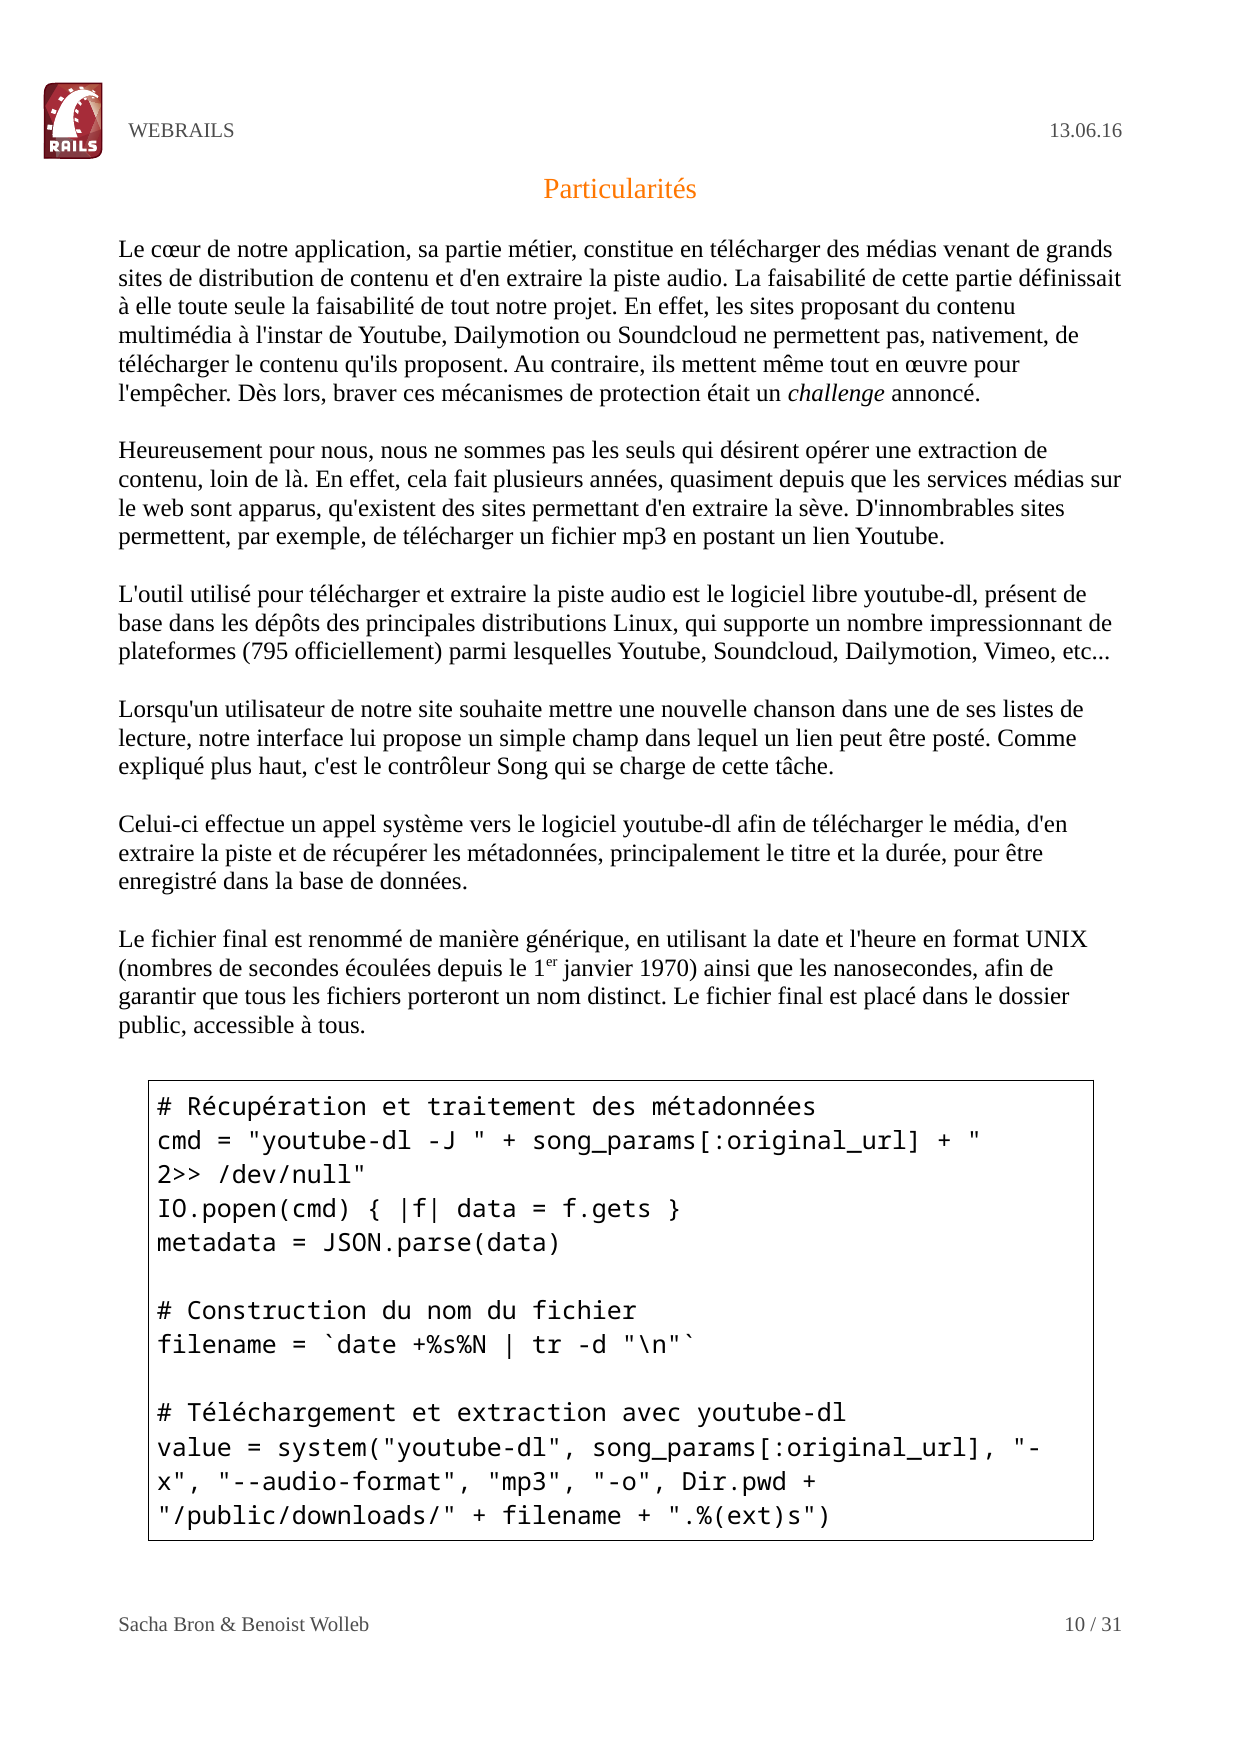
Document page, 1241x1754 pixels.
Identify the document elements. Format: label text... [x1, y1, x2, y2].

text IO.popen(cmd) { |f| data = f.gets } [157, 1191, 1084, 1225]
text cmd = "youtube-dl -J " + song_params[:original_url] + " 2>> /dev/null" [157, 1123, 1084, 1191]
text Le fichier final est renommé de manière générique, en utilisant la date et l'heure en format UNIX (nombres de secondes écoulées depuis le 1er janvier 1970) ainsi que les nanosecondes, afin de garantir que tous les fichiers porteront un nom distinct. Le fichier final est placé dans le dossier public, accessible à tous. [118, 924, 1122, 1039]
text value = system("youtube-dl", song_params[:original_url], "-x", "--audio-format", "mp3", "-o", Dir.pwd + "/public/downloads/" + filename + ".%(ext)s") [157, 1429, 1084, 1531]
subtitle Particularités [118, 172, 1122, 205]
text metadata = JSON.parse(data) [157, 1225, 1084, 1259]
text L'outil utilisé pour télécharger et extraire la piste audio est le logiciel libre youtube-dl, présent de base dans les dépôts des principales distributions Linux, qui supporte un nombre impressionnant de plateformes (795 officiellement) parmi lesquelles Youtube, Soundcloud, Dailymotion, Vimeo, etc... [118, 579, 1122, 665]
text Celui-ci effectue un appel système vers le logiciel youtube-dl afin de télécharger le média, d'en extraire la piste et de récupérer les métadonnées, principalement le titre et la durée, pour être enregistré dans la base de données. [118, 809, 1122, 895]
text # Récupération et traitement des métadonnées [157, 1088, 1084, 1123]
text Le cœur de notre application, sa partie métier, constitue en télécharger des médias venant de grands sites de distribution de contenu et d'en extraire la piste audio. La faisabilité de cette partie définissait à elle toute seule la faisabilité de tout notre projet. En effet, les sites proposant du contenu multimédia à l'instar de Youtube, Dailymotion ou Soundcloud ne permettent pas, nativement, de télécharger le contenu qu'ils proposent. Au contraire, ils mettent même tout en œuvre pour l'empêcher. Dès lors, braver ces mécanismes de protection était un challenge annoncé. [118, 234, 1122, 406]
text filename = `date +%s%N | tr -d "\n"` [157, 1327, 1084, 1361]
text Lorsqu'un utilisateur de notre site souhaite mettre une nouvelle chanson dans une de ses listes de lecture, notre interface lui propose un simple champ dans lequel un lien peut être posté. Comme expliqué plus haut, c'est le contrôleur Song qui se charge de cette tâche. [118, 694, 1122, 780]
text # Construction du nom du fichier [157, 1293, 1084, 1327]
text # Téléchargement et extraction avec youtube-dl [157, 1395, 1084, 1429]
text Heureusement pour nous, nous ne sommes pas les seuls qui désirent opérer une extraction de contenu, loin de là. En effet, cela fait plusieurs années, quasiment depuis que les services médias sur le web sont apparus, qu'existent des sites permettant d'en extraire la sève. D'innombrables sites permettent, par exemple, de télécharger un fichier mp3 en postant un lien Youtube. [118, 435, 1122, 550]
